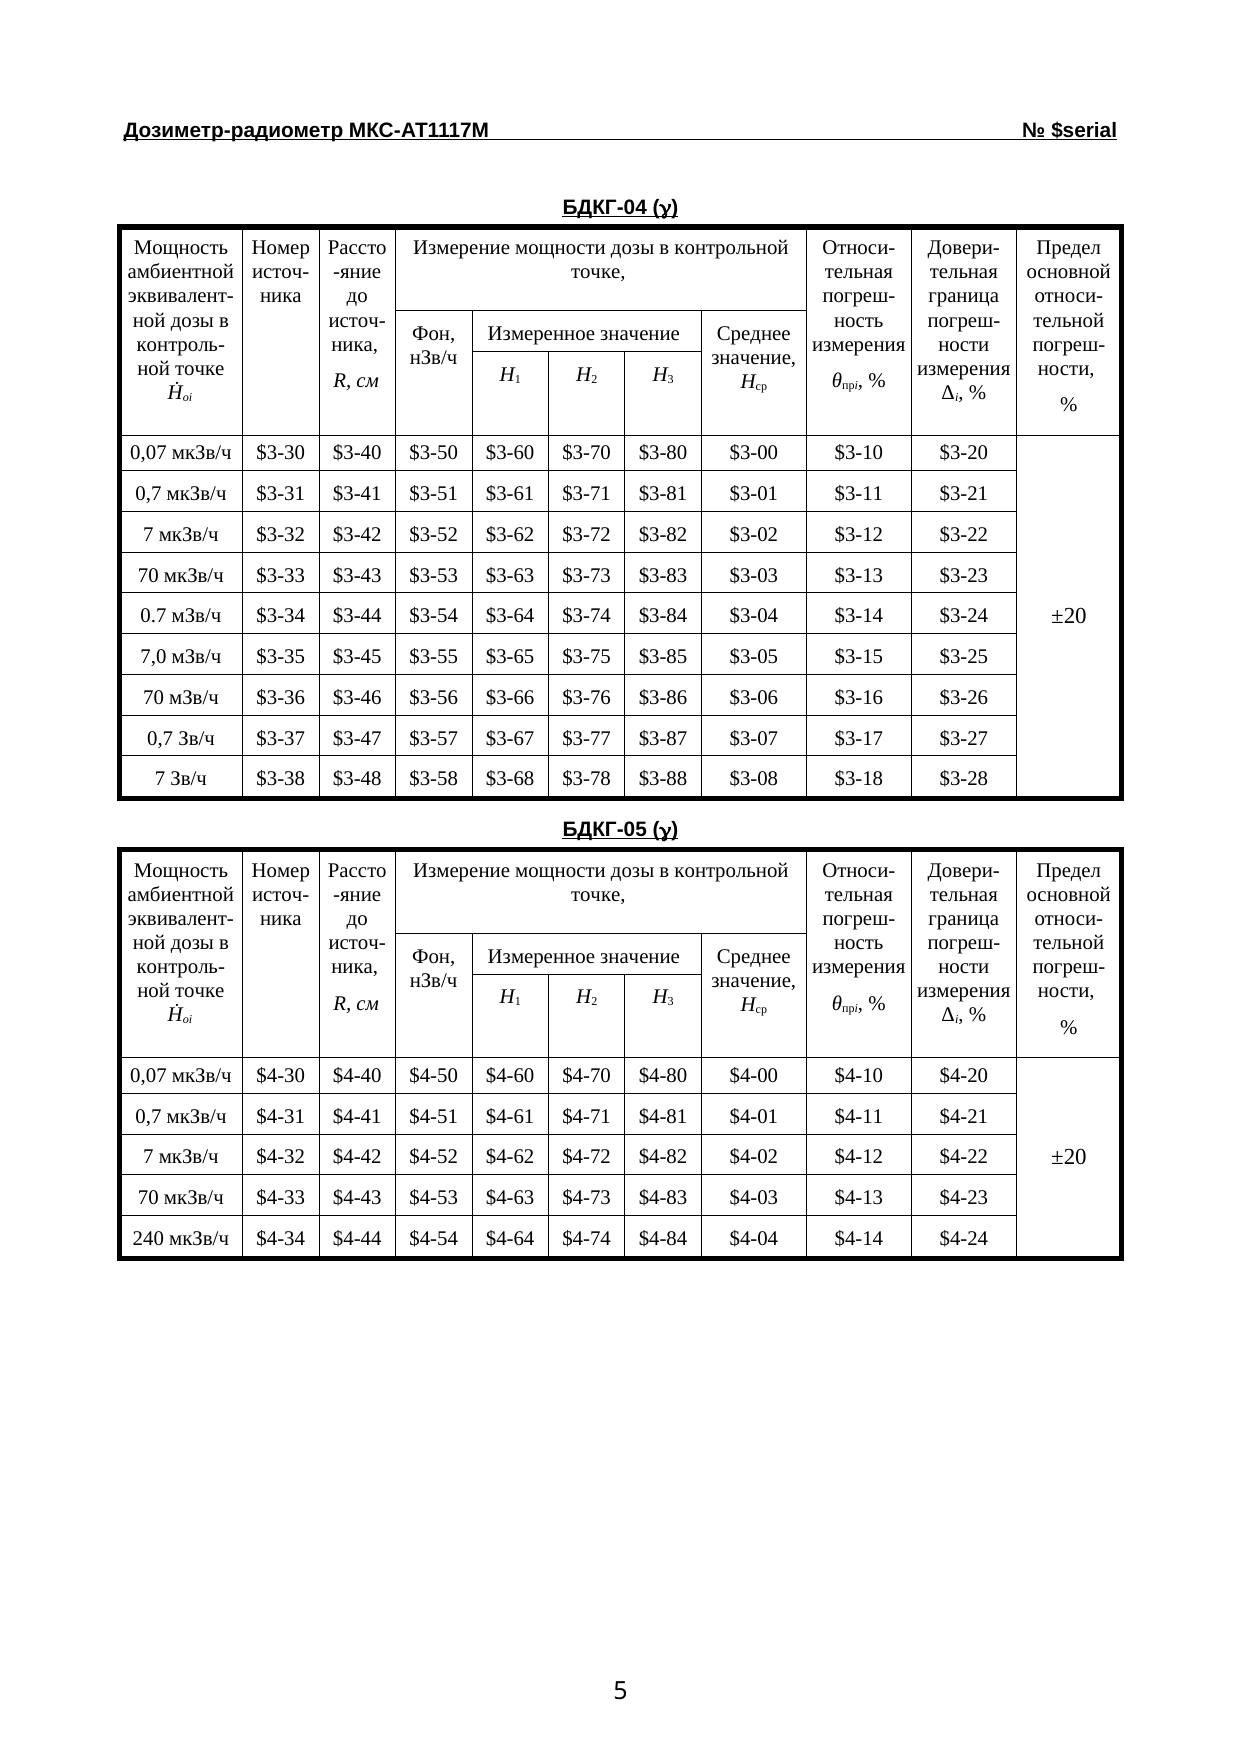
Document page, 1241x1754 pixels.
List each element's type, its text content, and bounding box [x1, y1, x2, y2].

table_header БДКГ-05 () [119, 801, 1121, 847]
table_cell 0.7 мЗв/ч [122, 593, 242, 633]
table_cell Измеренное значение [473, 934, 701, 973]
table_cell $3-37 [243, 716, 319, 755]
table_cell $4-83 [625, 1175, 701, 1215]
table_cell $4-44 [320, 1216, 395, 1256]
table_cell 240 мкЗв/ч [122, 1216, 242, 1256]
table_cell $3-72 [549, 512, 624, 552]
table_cell $3-31 [243, 471, 319, 511]
table_cell $4-23 [912, 1175, 1016, 1215]
table_cell $3-61 [473, 471, 548, 511]
table_cell $3-43 [320, 553, 395, 592]
table_cell $3-12 [807, 512, 911, 552]
table_cell $3-15 [807, 634, 911, 674]
table_cell $4-72 [549, 1135, 624, 1174]
table_cell $4-13 [807, 1175, 911, 1215]
table_cell $4-14 [807, 1216, 911, 1256]
table_cell $4-70 [549, 1058, 624, 1093]
table_cell H1 [473, 352, 548, 434]
table_cell 0,7 мкЗв/ч [122, 1094, 242, 1133]
table_cell $4-20 [912, 1058, 1016, 1093]
table_cell 0,7 Зв/ч [122, 716, 242, 755]
table_cell $3-06 [702, 675, 806, 714]
table_cell Довери-тельная граница погреш-ности измерения Δi, % [912, 230, 1016, 434]
table_cell $3-71 [549, 471, 624, 511]
table_cell 0,7 мкЗв/ч [122, 471, 242, 511]
table_cell $3-52 [396, 512, 472, 552]
table_cell $3-47 [320, 716, 395, 755]
table_cell $3-08 [702, 756, 806, 796]
table_cell $3-88 [625, 756, 701, 796]
table_cell $3-82 [625, 512, 701, 552]
table_cell Предел основной относи-тельной погреш-ности, % [1017, 852, 1119, 1057]
table_cell $4-10 [807, 1058, 911, 1093]
table_cell $4-00 [702, 1058, 806, 1093]
table_cell $3-14 [807, 593, 911, 633]
table_cell $3-33 [243, 553, 319, 592]
table_cell $3-51 [396, 471, 472, 511]
table_cell Довери-тельная граница погреш-ности измерения Δi, % [912, 852, 1016, 1057]
table_cell $3-73 [549, 553, 624, 592]
table_cell $4-64 [473, 1216, 548, 1256]
table_cell $3-18 [807, 756, 911, 796]
table_cell Среднее значение, Hср [702, 934, 806, 1057]
table_cell $4-61 [473, 1094, 548, 1133]
table_cell $4-12 [807, 1135, 911, 1174]
table_cell $3-17 [807, 716, 911, 755]
table_cell $3-60 [473, 436, 548, 470]
table_cell $3-11 [807, 471, 911, 511]
table_cell $3-20 [912, 436, 1016, 470]
table_cell 7 мкЗв/ч [122, 1135, 242, 1174]
table_cell Измеренное значение [473, 311, 701, 351]
table_cell $3-46 [320, 675, 395, 714]
table_cell $3-57 [396, 716, 472, 755]
table_cell $4-24 [912, 1216, 1016, 1256]
table_cell $4-34 [243, 1216, 319, 1256]
table_cell $3-01 [702, 471, 806, 511]
table_cell $4-50 [396, 1058, 472, 1093]
table_cell $4-52 [396, 1135, 472, 1174]
table_cell 70 мЗв/ч [122, 675, 242, 714]
table_cell $3-78 [549, 756, 624, 796]
table_cell H2 [549, 975, 624, 1057]
table_cell Номер источ-ника [243, 852, 319, 1057]
table_cell $3-40 [320, 436, 395, 470]
table_cell $3-07 [702, 716, 806, 755]
table_cell H1 [473, 975, 548, 1057]
table_cell $4-41 [320, 1094, 395, 1133]
table_cell $4-42 [320, 1135, 395, 1174]
table_cell 0,07 мкЗв/ч [122, 436, 242, 470]
table_cell $4-21 [912, 1094, 1016, 1133]
table_cell Относи-тельная погреш-ность измерения θпрi, % [807, 230, 911, 434]
table_cell Среднее значение, Hср [702, 311, 806, 434]
table_cell $3-05 [702, 634, 806, 674]
table_cell $4-80 [625, 1058, 701, 1093]
table_cell $3-38 [243, 756, 319, 796]
table_cell $3-68 [473, 756, 548, 796]
table_cell $3-03 [702, 553, 806, 592]
table_cell $3-83 [625, 553, 701, 592]
table_cell $3-54 [396, 593, 472, 633]
table_cell Фон, нЗв/ч [396, 934, 472, 1057]
table_cell $4-01 [702, 1094, 806, 1133]
table_cell Рассто-яние до источ-ника, R, см [320, 852, 395, 1057]
table_cell $4-63 [473, 1175, 548, 1215]
table_cell $4-71 [549, 1094, 624, 1133]
table_cell $3-28 [912, 756, 1016, 796]
table_cell $3-50 [396, 436, 472, 470]
table_cell $3-53 [396, 553, 472, 592]
table_cell $4-62 [473, 1135, 548, 1174]
table_cell $3-35 [243, 634, 319, 674]
table_cell Номер источ-ника [243, 230, 319, 434]
table_cell $4-30 [243, 1058, 319, 1093]
table_cell $3-62 [473, 512, 548, 552]
table_cell $3-27 [912, 716, 1016, 755]
table_cell 7 Зв/ч [122, 756, 242, 796]
table_cell ±20 [1017, 436, 1119, 796]
table_cell $3-70 [549, 436, 624, 470]
table_cell $4-81 [625, 1094, 701, 1133]
table_cell $3-16 [807, 675, 911, 714]
table_cell $4-22 [912, 1135, 1016, 1174]
table_cell $3-32 [243, 512, 319, 552]
table_cell $3-74 [549, 593, 624, 633]
table_cell $3-41 [320, 471, 395, 511]
table_cell $3-21 [912, 471, 1016, 511]
table_cell Предел основной относи-тельной погреш-ности, % [1017, 230, 1119, 434]
table_cell $4-54 [396, 1216, 472, 1256]
table_cell 70 мкЗв/ч [122, 1175, 242, 1215]
table_cell Относи-тельная погреш-ность измерения θпрi, % [807, 852, 911, 1057]
table_cell Измерение мощности дозы в контрольной точке, [396, 852, 806, 933]
table_cell $3-22 [912, 512, 1016, 552]
table_cell $3-64 [473, 593, 548, 633]
table_cell $3-76 [549, 675, 624, 714]
table_cell $3-80 [625, 436, 701, 470]
table_cell $3-13 [807, 553, 911, 592]
table_cell $4-82 [625, 1135, 701, 1174]
table_cell $3-45 [320, 634, 395, 674]
table_cell $4-31 [243, 1094, 319, 1133]
table_cell $4-03 [702, 1175, 806, 1215]
table_cell 0,07 мкЗв/ч [122, 1058, 242, 1093]
table_cell $3-66 [473, 675, 548, 714]
table_cell $4-84 [625, 1216, 701, 1256]
table_cell $4-60 [473, 1058, 548, 1093]
table_cell $3-87 [625, 716, 701, 755]
table_cell $3-10 [807, 436, 911, 470]
table_cell Измерение мощности дозы в контрольной точке, [396, 230, 806, 310]
table_cell $3-56 [396, 675, 472, 714]
table_cell $3-86 [625, 675, 701, 714]
table_cell $3-34 [243, 593, 319, 633]
table_cell $4-33 [243, 1175, 319, 1215]
table_cell $4-40 [320, 1058, 395, 1093]
table_cell $4-74 [549, 1216, 624, 1256]
table_cell $4-51 [396, 1094, 472, 1133]
table_cell $3-42 [320, 512, 395, 552]
table_cell Фон, нЗв/ч [396, 311, 472, 434]
table_cell Мощность амбиентной эквивалент-ной дозы в контроль-ной точке Ḣoi [122, 852, 242, 1057]
table_cell $3-30 [243, 436, 319, 470]
table_cell $3-63 [473, 553, 548, 592]
table_cell $3-67 [473, 716, 548, 755]
table_cell $4-02 [702, 1135, 806, 1174]
table_cell $3-84 [625, 593, 701, 633]
table_cell $4-04 [702, 1216, 806, 1256]
table_cell H3 [625, 975, 701, 1057]
table_cell $3-36 [243, 675, 319, 714]
table_cell $3-75 [549, 634, 624, 674]
table_cell H2 [549, 352, 624, 434]
table_cell $4-32 [243, 1135, 319, 1174]
table_cell $3-24 [912, 593, 1016, 633]
table_cell 7 мкЗв/ч [122, 512, 242, 552]
table_cell $3-48 [320, 756, 395, 796]
table_cell ±20 [1017, 1058, 1119, 1256]
table_cell 7,0 мЗв/ч [122, 634, 242, 674]
table_cell $4-53 [396, 1175, 472, 1215]
table_cell $3-25 [912, 634, 1016, 674]
table_cell $4-11 [807, 1094, 911, 1133]
table_cell $3-00 [702, 436, 806, 470]
table_cell $3-65 [473, 634, 548, 674]
table_cell $3-85 [625, 634, 701, 674]
table_cell $3-04 [702, 593, 806, 633]
table_header БДКГ-04 () [119, 179, 1121, 224]
table_cell Рассто-яние до источ-ника, R, см [320, 230, 395, 434]
table_cell $3-44 [320, 593, 395, 633]
table_cell $3-02 [702, 512, 806, 552]
table_cell 70 мкЗв/ч [122, 553, 242, 592]
table_cell $3-58 [396, 756, 472, 796]
table_cell $3-23 [912, 553, 1016, 592]
table_cell $3-26 [912, 675, 1016, 714]
table_cell Мощность амбиентной эквивалент-ной дозы в контроль-ной точке Ḣoi [122, 230, 242, 434]
table_cell $3-55 [396, 634, 472, 674]
table_cell $4-73 [549, 1175, 624, 1215]
table_cell $3-77 [549, 716, 624, 755]
table_cell H3 [625, 352, 701, 434]
table_cell $4-43 [320, 1175, 395, 1215]
table_cell $3-81 [625, 471, 701, 511]
